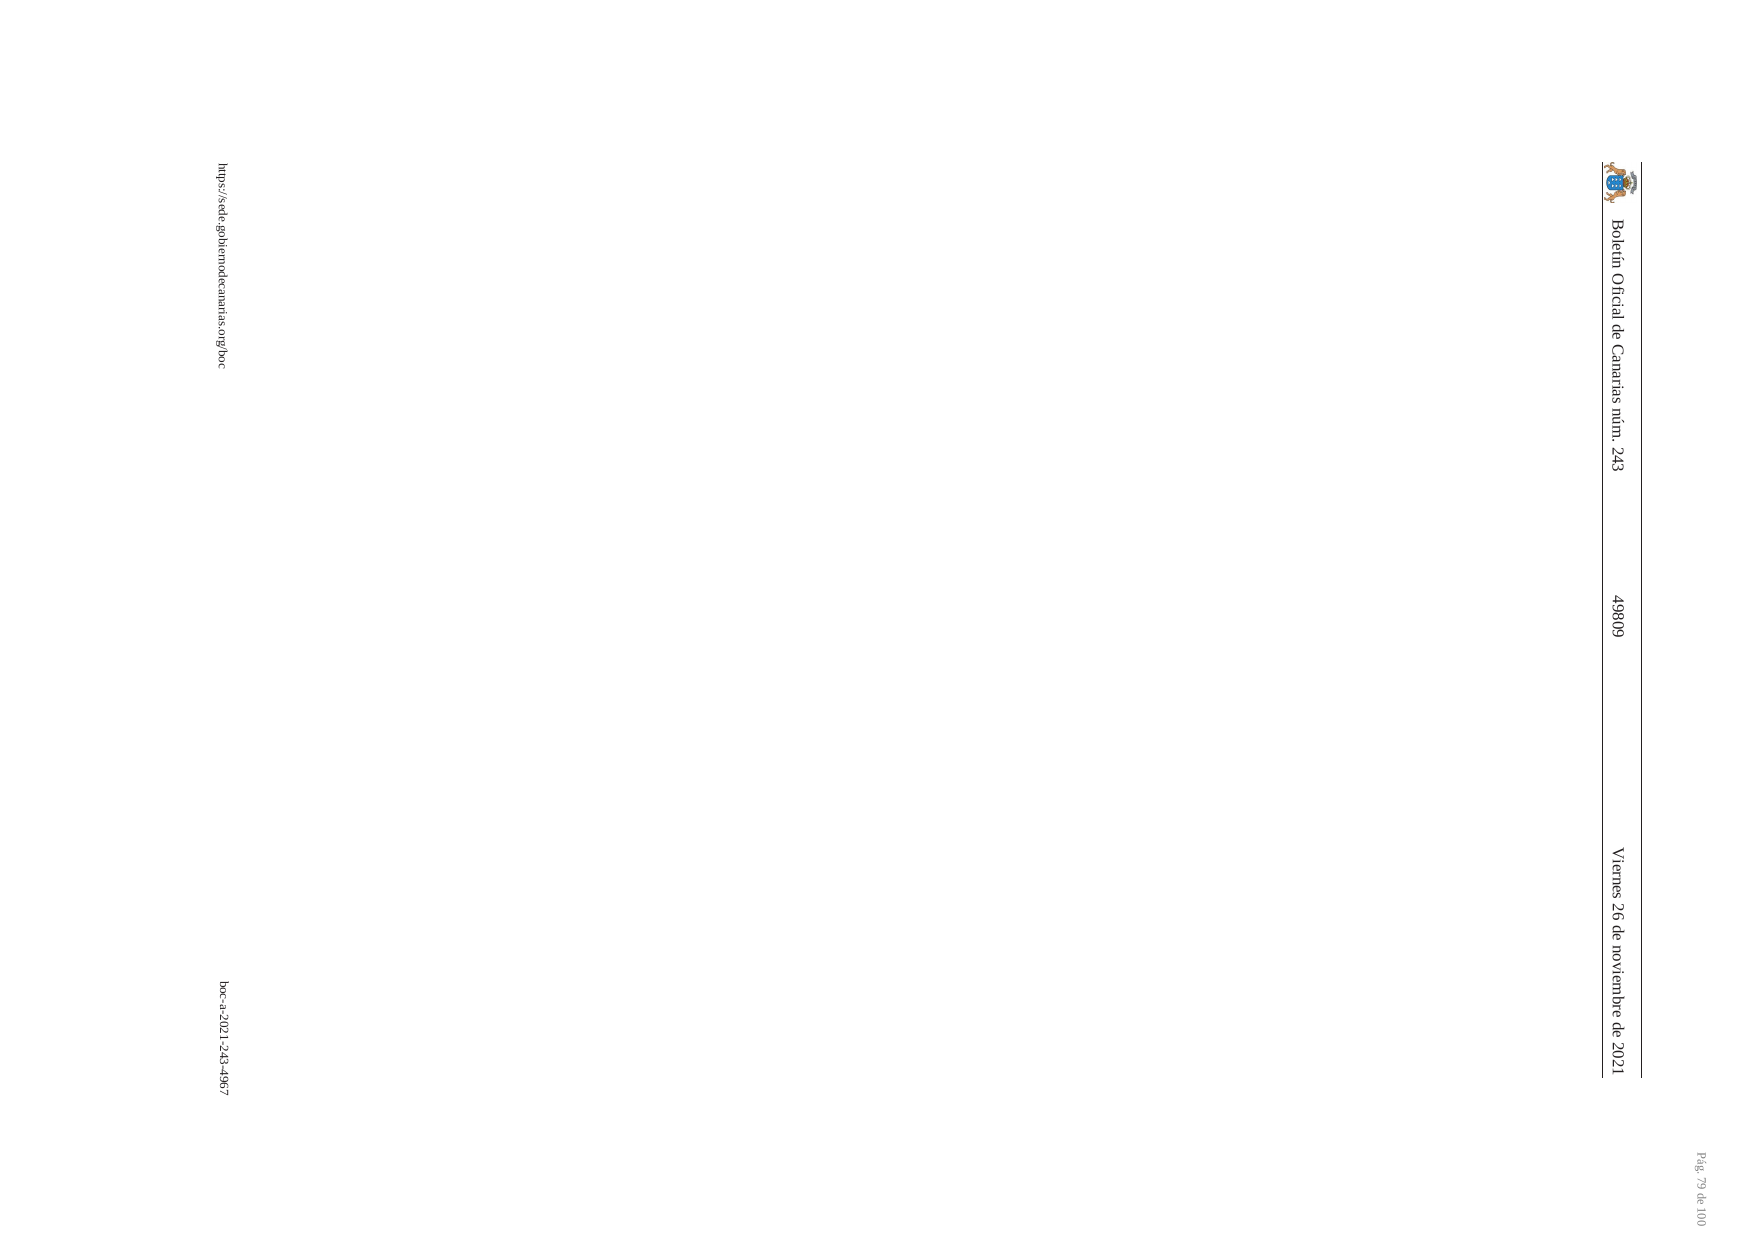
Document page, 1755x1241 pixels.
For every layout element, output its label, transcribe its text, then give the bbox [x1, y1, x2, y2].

text boc-a-2021-243-4967 [217, 981, 232, 1099]
text 49809 [1609, 596, 1628, 640]
text Viernes 26 de noviembre de 2021 [1609, 848, 1628, 1080]
text Pág. 79 de 100 [1695, 1152, 1709, 1229]
text Boletín Oficial de Canarias núm. 243 [1609, 219, 1628, 476]
text https://sede.gobiernodecanarias.org/boc [216, 163, 231, 376]
picture [1604, 162, 1637, 203]
